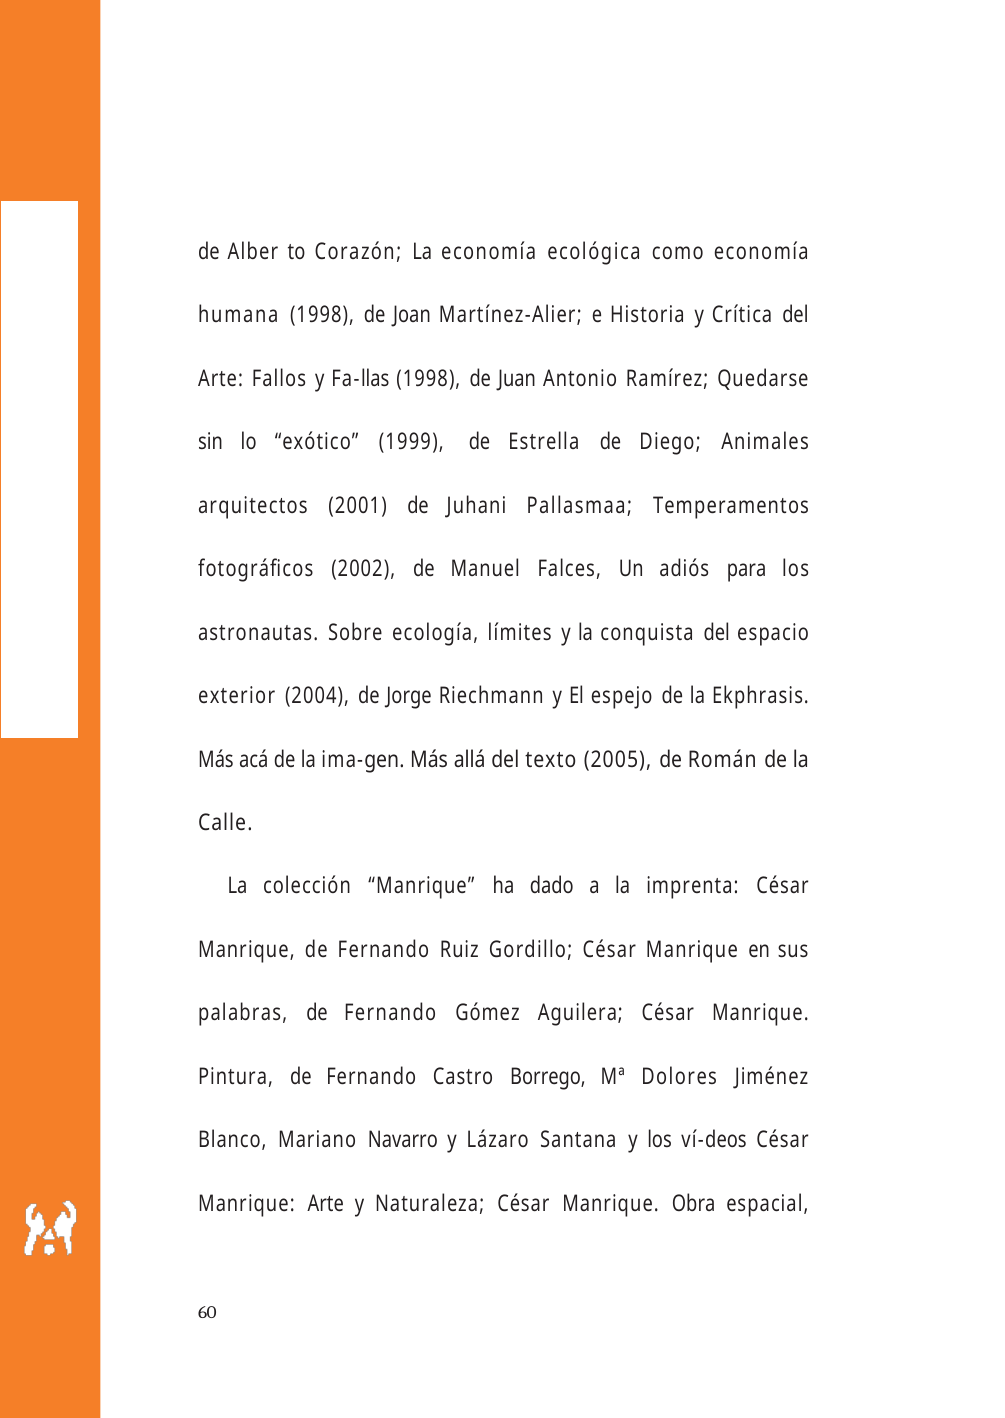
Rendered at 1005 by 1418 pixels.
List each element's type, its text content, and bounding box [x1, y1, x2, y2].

text La colección “Manrique” ha dado a la imprenta: César Manrique, de Fernando Ruiz Gordillo; César Manrique en sus palabras, de Fernando Gómez Aguilera; César Manrique. Pintura, de Fernando Castro Borrego, Mª Dolores Jiménez Blanco, Mariano Navarro y Lázaro Santana y los ví-deos César Manrique: Arte y Naturaleza; César Manrique. Obra espacial, [198, 869, 809, 1218]
text La FCM 1993-1995 [3, 201, 78, 738]
text de Alber to Corazón; La economía ecológica como economía humana (1998), de Joan Martínez-Alier; e Historia y Crítica del Arte: Fallos y Fa-llas (1998), de Juan Antonio Ramírez; Quedarse sin lo “exótico” (1999), de Estrella de Diego; Animales arquitectos (2001) de Juhani Pallasmaa; Temperamentos fotográficos (2002), de Manuel Falces, Un adiós para los astronautas. Sobre ecología, límites y la conquista del espacio exterior (2004), de Jorge Riechmann y El espejo de la Ekphrasis. Más acá de la ima-gen. Más allá del texto (2005), de Román de la Calle. [198, 235, 809, 837]
